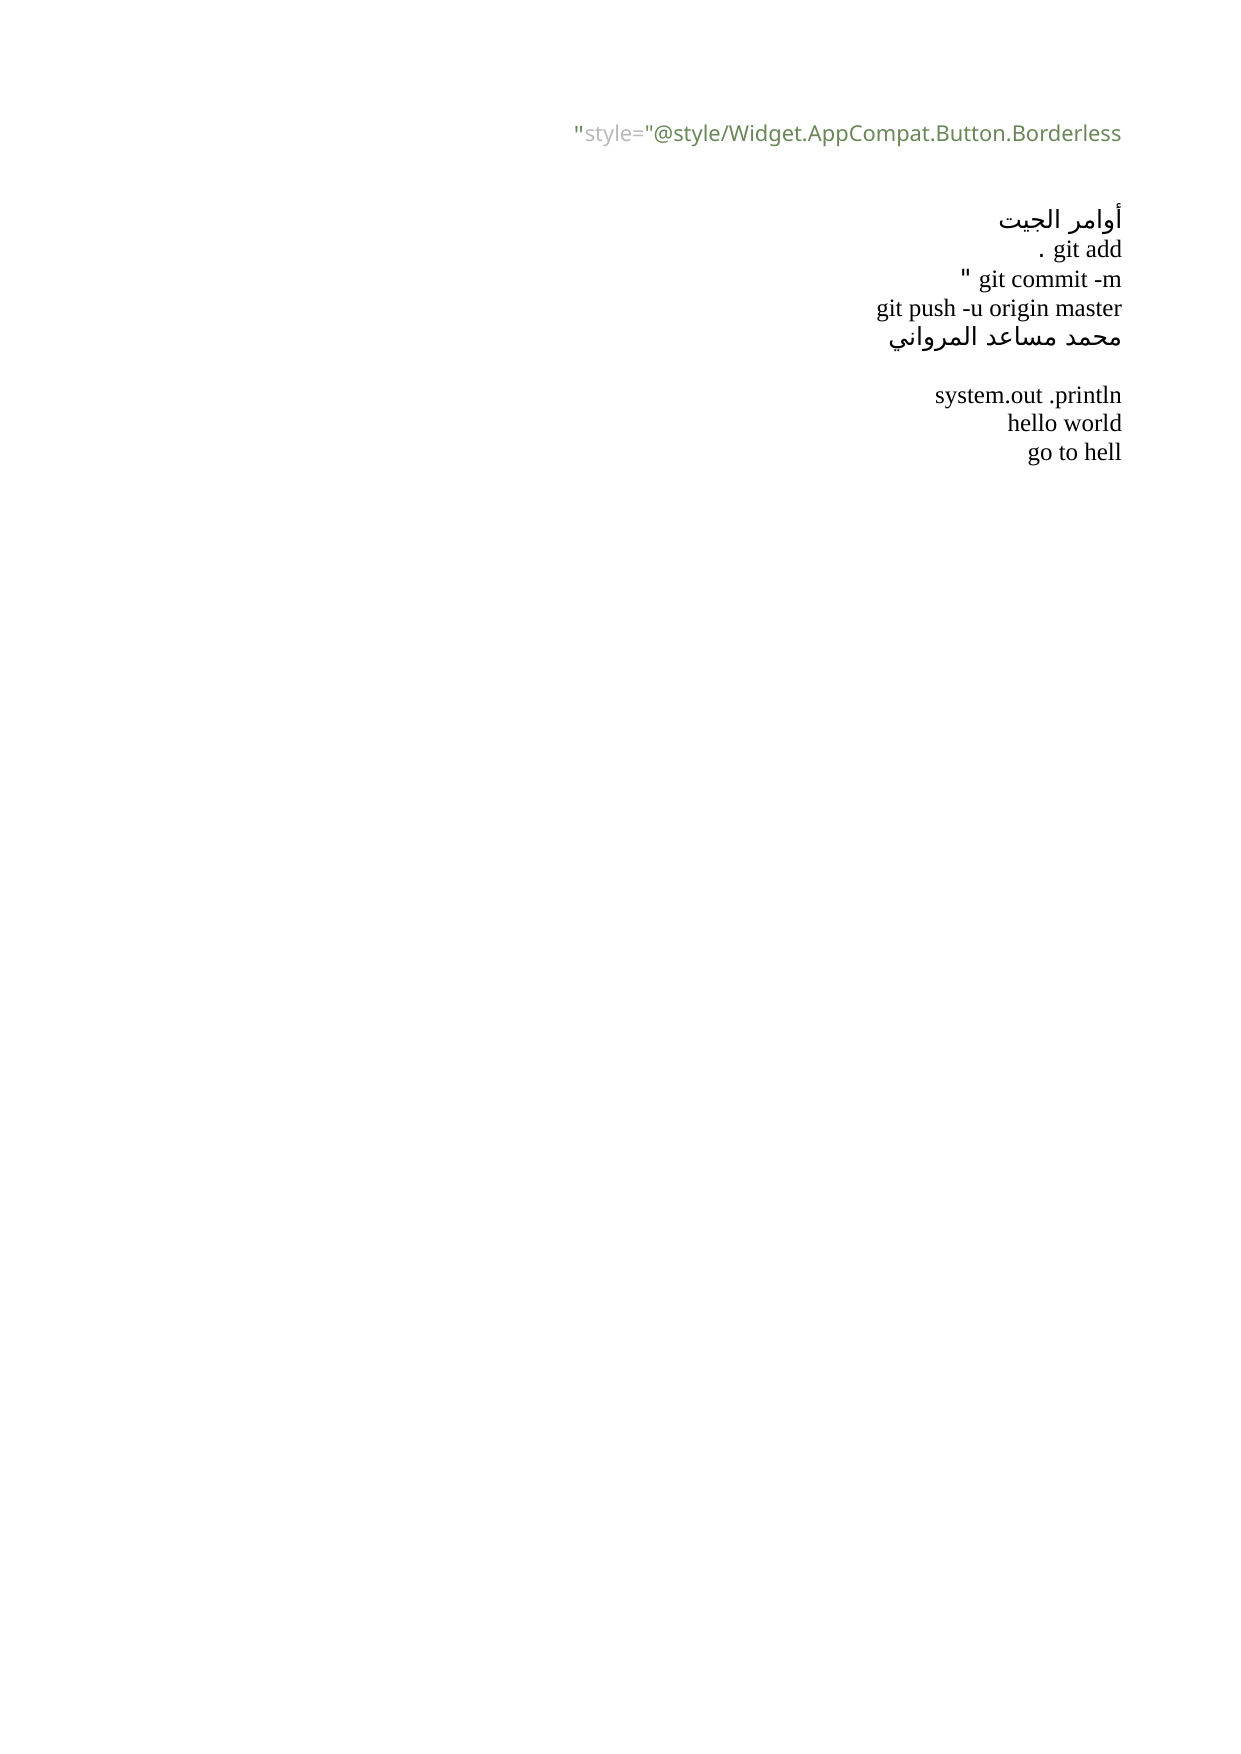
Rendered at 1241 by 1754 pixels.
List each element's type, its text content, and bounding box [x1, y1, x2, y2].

text system.out .println [118, 380, 1122, 408]
text style="@style/Widget.AppCompat.Button.Borderless" [118, 118, 1122, 148]
text git push -u origin master [118, 293, 1122, 322]
text git commit -m " [118, 264, 1122, 293]
text محمد مساعد المرواني [118, 322, 1122, 351]
text git add . [118, 234, 1122, 264]
text أوامر الجيت [118, 205, 1122, 234]
text go to hell [118, 437, 1122, 466]
text hello world [118, 408, 1122, 437]
